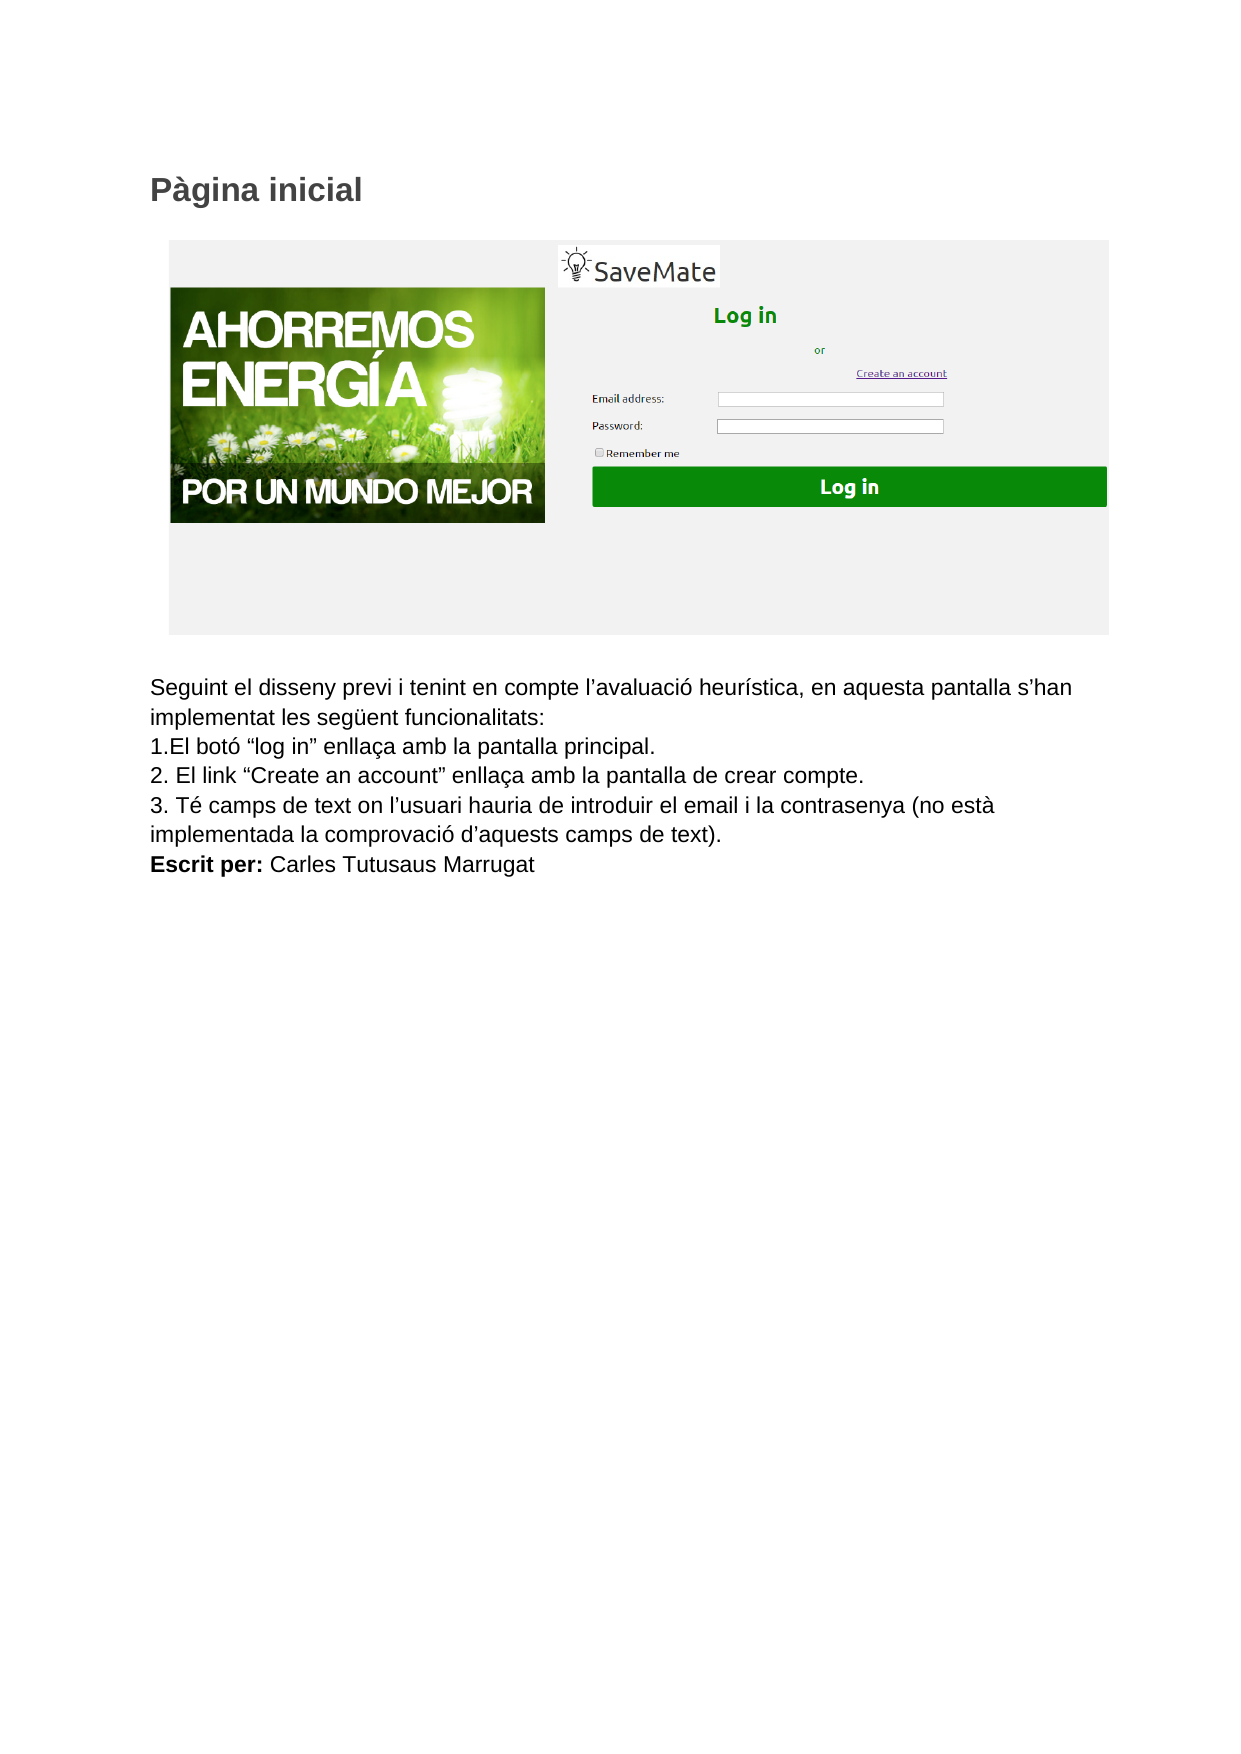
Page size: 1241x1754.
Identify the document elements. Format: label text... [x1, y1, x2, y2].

text 2. El link “Create an account” enllaça amb la pantalla de crear compte. [150, 763, 1091, 789]
picture [168, 240, 1109, 635]
subtitle Pàgina inicial [150, 171, 1091, 208]
text Escrit per: Carles Tutusaus Marrugat [150, 851, 1091, 877]
text 1.El botó “log in” enllaça amb la pantalla principal. [150, 734, 1091, 759]
text Seguint el disseny previ i tenint en compte l’avaluació heurística, en aquesta pantalla s’han implementat les següent funcionalitats: [150, 675, 1091, 730]
text 3. Té camps de text on l’usuari hauria de introduir el email i la contrasenya (no està implementada la comprovació d’aquests camps de text). [150, 792, 1091, 847]
